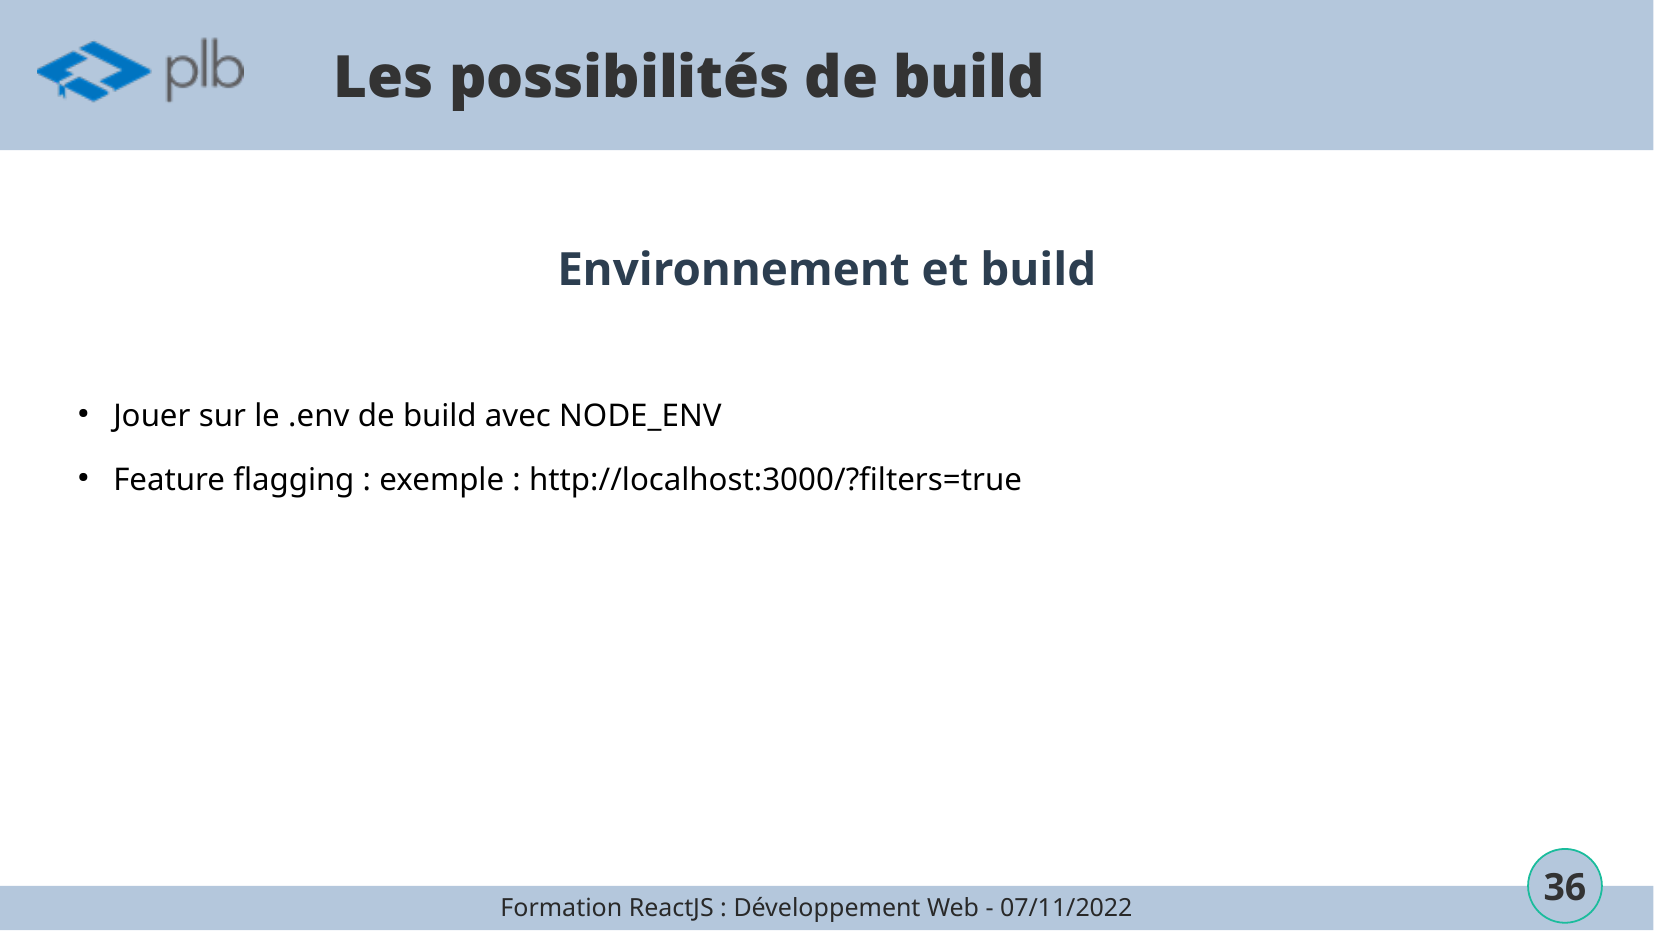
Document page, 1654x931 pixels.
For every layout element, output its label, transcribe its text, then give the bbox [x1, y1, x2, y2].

text_box Environnement et build [59, 236, 1595, 283]
text_box Formation ReactJS : Développement Web - 07/11/2022 [461, 888, 1173, 926]
picture [37, 33, 244, 113]
text_box Jouer sur le .env de build avec NODE_ENV Feature flagging : exemple : http://localhost:3000/?filters=true [63, 321, 1564, 445]
title Les possibilités de build [333, 0, 1613, 151]
